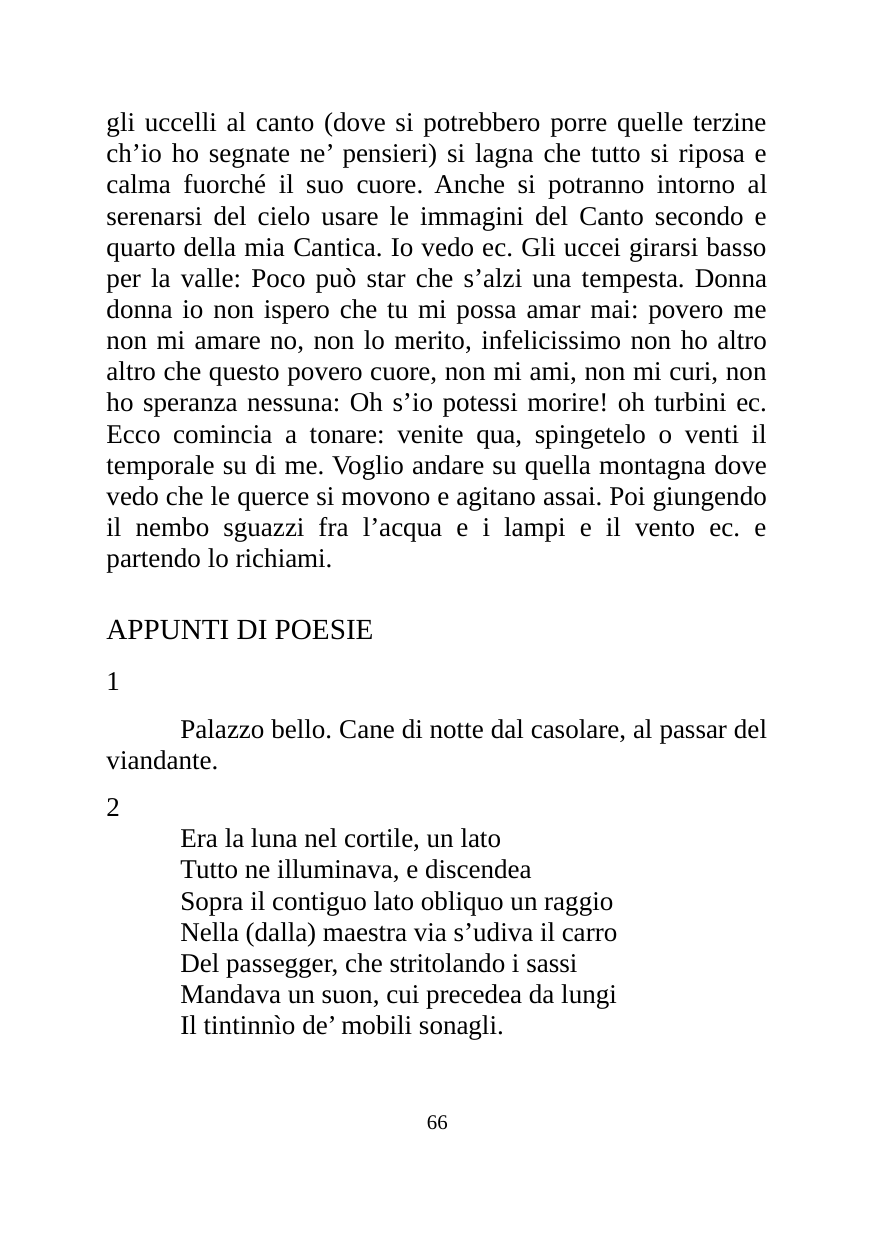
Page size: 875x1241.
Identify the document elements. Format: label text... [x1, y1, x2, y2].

text Palazzo bello. Cane di notte dal casolare, al passar del viandante. [106, 713, 768, 775]
text Del passegger, che stritolando i sassi [106, 947, 768, 978]
text Tutto ne illuminava, e discendea [106, 854, 768, 885]
text Nella (dalla) maestra via s’udiva il carro [106, 916, 768, 947]
text 1 [106, 665, 768, 697]
subtitle APPUNTI DI POESIE [106, 612, 768, 646]
text Sopra il contiguo lato obliquo un raggio [106, 885, 768, 916]
text Mandava un suon, cui precedea da lungi [106, 978, 768, 1009]
text Era la luna nel cortile, un lato [106, 822, 768, 854]
text Il tintinnìo de’ mobili sonagli. [106, 1009, 768, 1041]
text gli uccelli al canto (dove si potrebbero porre quelle terzine ch’io ho segnate ne’ pensieri) si lagna che tutto si riposa e calma fuorché il suo cuore. Anche si potranno intorno al serenarsi del cielo usare le immagini del Canto secondo e quarto della mia Cantica. Io vedo ec. Gli uccei girarsi basso per la valle: Poco può star che s’alzi una tempesta. Donna donna io non ispero che tu mi possa amar mai: povero me non mi amare no, non lo merito, infelicissimo non ho altro altro che questo povero cuore, non mi ami, non mi curi, non ho speranza nessuna: Oh s’io potessi morire! oh turbini ec. Ecco comincia a tonare: venite qua, spingetelo o venti il temporale su di me. Voglio andare su quella montagna dove vedo che le querce si movono e agitano assai. Poi giungendo il nembo sguazzi fra l’acqua e i lampi e il vento ec. e partendo lo richiami. [106, 106, 768, 573]
text 2 [106, 791, 768, 822]
